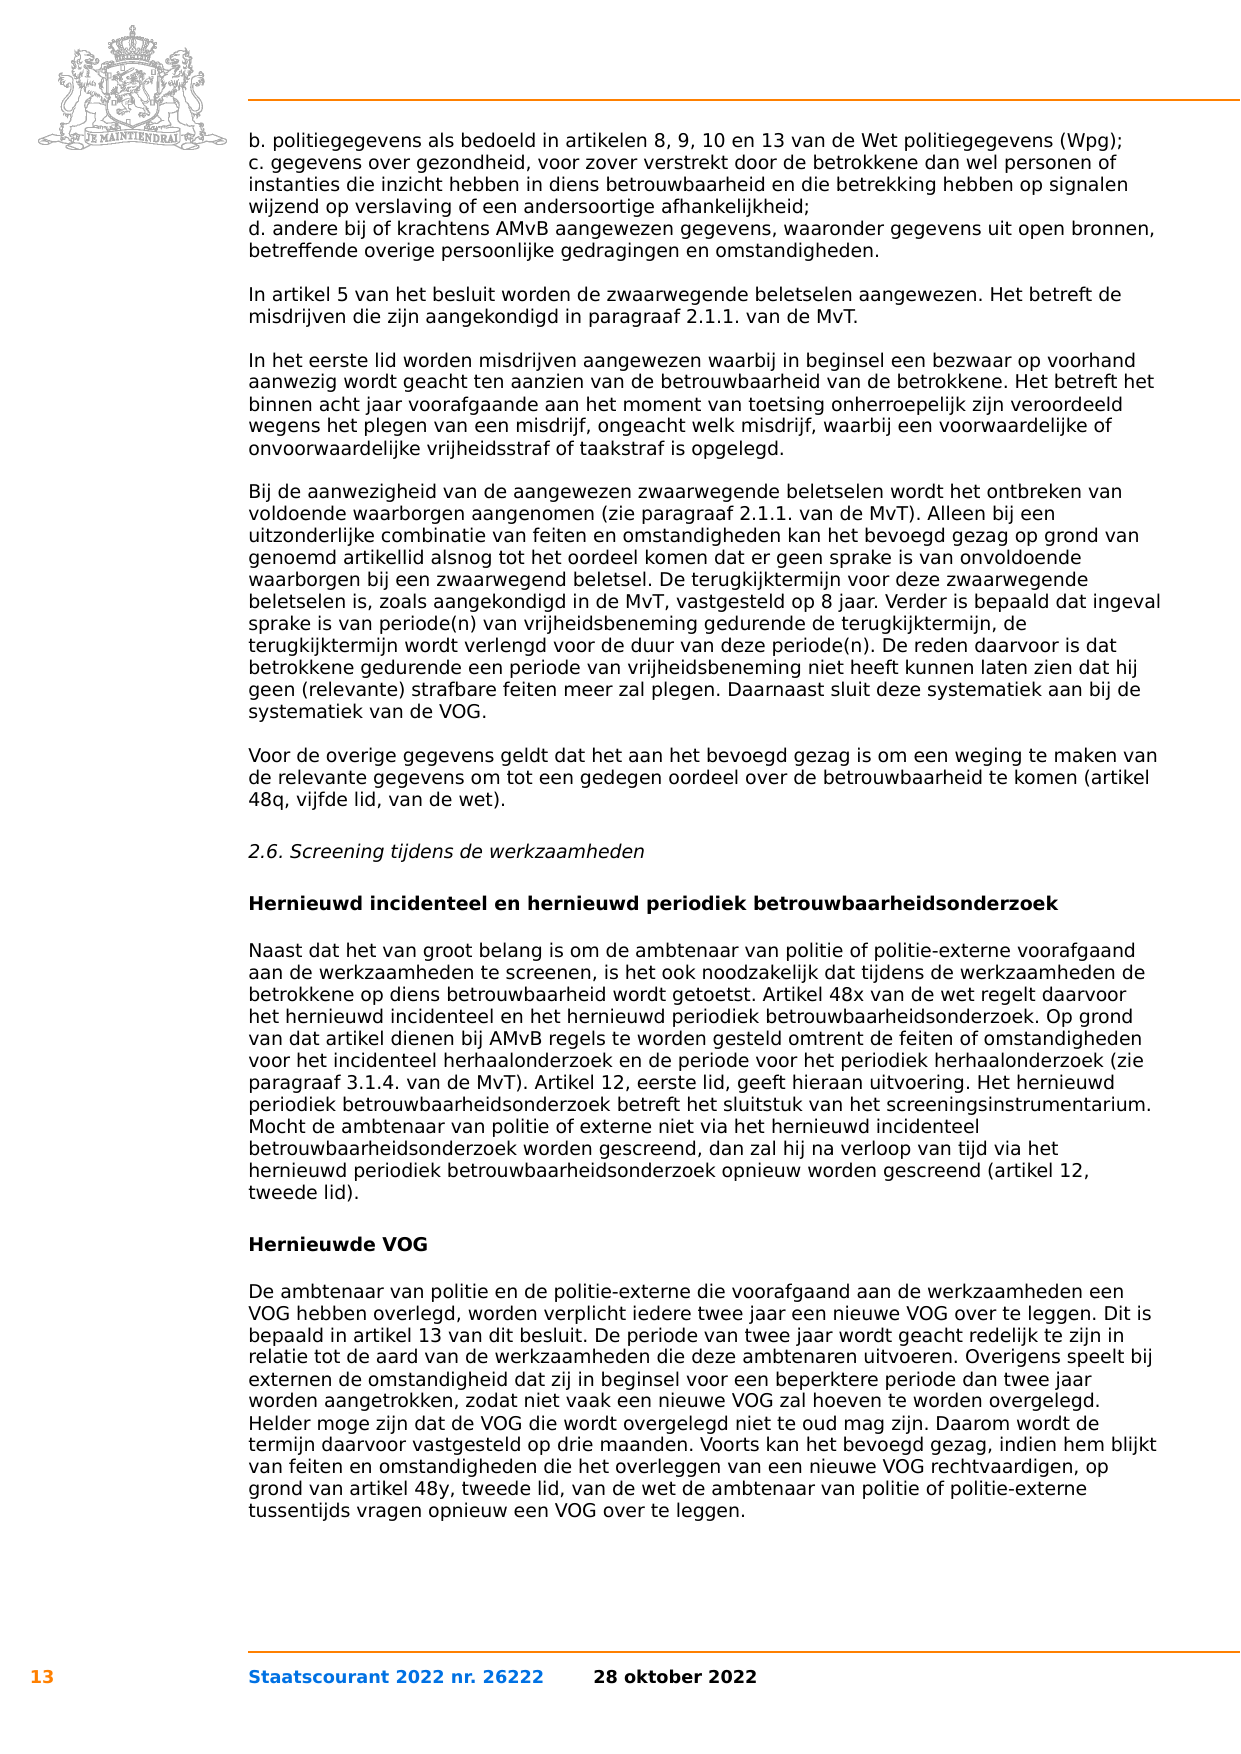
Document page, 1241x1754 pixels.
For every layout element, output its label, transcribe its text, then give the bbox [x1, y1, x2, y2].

text d. andere bij of krachtens AMvB aangewezen gegevens, waaronder gegevens uit open bronnen, betreffende overige persoonlijke gedragingen en omstandigheden. [248, 218, 1163, 262]
text c. gegevens over gezondheid, voor zover verstrekt door de betrokkene dan wel personen of instanties die inzicht hebben in diens betrouwbaarheid en die betrekking hebben op signalen wijzend op verslaving of een andersoortige afhankelijkheid; [248, 152, 1163, 218]
picture [38, 25, 227, 150]
text Naast dat het van groot belang is om de ambtenaar van politie of politie-externe voorafgaand aan de werkzaamheden te screenen, is het ook noodzakelijk dat tijdens de werkzaamheden de betrokkene op diens betrouwbaarheid wordt getoetst. Artikel 48x van de wet regelt daarvoor het hernieuwd incidenteel en het hernieuwd periodiek betrouwbaarheidsonderzoek. Op grond van dat artikel dienen bij AMvB regels te worden gesteld omtrent de feiten of omstandigheden voor het incidenteel herhaalonderzoek en de periode voor het periodiek herhaalonderzoek (zie paragraaf 3.1.4. van de MvT). Artikel 12, eerste lid, geeft hieraan uitvoering. Het hernieuwd periodiek betrouwbaarheidsonderzoek betreft het sluitstuk van het screeningsinstrumentarium. Mocht de ambtenaar van politie of externe niet via het hernieuwd incidenteel betrouwbaarheidsonderzoek worden gescreend, dan zal hij na verloop van tijd via het hernieuwd periodiek betrouwbaarheidsonderzoek opnieuw worden gescreend (artikel 12, tweede lid). [248, 940, 1163, 1203]
text De ambtenaar van politie en de politie-externe die voorafgaand aan de werkzaamheden een VOG hebben overlegd, worden verplicht iedere twee jaar een nieuwe VOG over te leggen. Dit is bepaald in artikel 13 van dit besluit. De periode van twee jaar wordt geacht redelijk te zijn in relatie tot de aard van de werkzaamheden die deze ambtenaren uitvoeren. Overigens speelt bij externen de omstandigheid dat zij in beginsel voor een beperktere periode dan twee jaar worden aangetrokken, zodat niet vaak een nieuwe VOG zal hoeven te worden overgelegd. Helder moge zijn dat de VOG die wordt overgelegd niet te oud mag zijn. Daarom wordt de termijn daarvoor vastgesteld op drie maanden. Voorts kan het bevoegd gezag, indien hem blijkt van feiten en omstandigheden die het overleggen van een nieuwe VOG rechtvaardigen, op grond van artikel 48y, tweede lid, van de wet de ambtenaar van politie of politie-externe tussentijds vragen opnieuw een VOG over te leggen. [248, 1281, 1163, 1522]
text In artikel 5 van het besluit worden de zwaarwegende beletselen aangewezen. Het betreft de misdrijven die zijn aangekondigd in paragraaf 2.1.1. van de MvT. [248, 284, 1163, 328]
subtitle 2.6. Screening tijdens de werkzaamheden [248, 841, 1163, 863]
text Bij de aanwezigheid van de aangewezen zwaarwegende beletselen wordt het ontbreken van voldoende waarborgen aangenomen (zie paragraaf 2.1.1. van de MvT). Alleen bij een uitzonderlijke combinatie van feiten en omstandigheden kan het bevoegd gezag op grond van genoemd artikellid alsnog tot het oordeel komen dat er geen sprake is van onvoldoende waarborgen bij een zwaarwegend beletsel. De terugkijktermijn voor deze zwaarwegende beletselen is, zoals aangekondigd in de MvT, vastgesteld op 8 jaar. Verder is bepaald dat ingeval sprake is van periode(n) van vrijheidsbeneming gedurende de terugkijktermijn, de terugkijktermijn wordt verlengd voor de duur van deze periode(n). De reden daarvoor is dat betrokkene gedurende een periode van vrijheidsbeneming niet heeft kunnen laten zien dat hij geen (relevante) strafbare feiten meer zal plegen. Daarnaast sluit deze systematiek aan bij de systematiek van de VOG. [248, 481, 1163, 723]
text b. politiegegevens als bedoeld in artikelen 8, 9, 10 en 13 van de Wet politiegegevens (Wpg); [248, 130, 1163, 152]
subtitle Hernieuwde VOG [248, 1233, 1163, 1256]
text Voor de overige gegevens geldt dat het aan het bevoegd gezag is om een weging te maken van de relevante gegevens om tot een gedegen oordeel over de betrouwbaarheid te komen (artikel 48q, vijfde lid, van de wet). [248, 745, 1163, 811]
text In het eerste lid worden misdrijven aangewezen waarbij in beginsel een bezwaar op voorhand aanwezig wordt geacht ten aanzien van de betrouwbaarheid van de betrokkene. Het betreft het binnen acht jaar voorafgaande aan het moment van toetsing onherroepelijk zijn veroordeeld wegens het plegen van een misdrijf, ongeacht welk misdrijf, waarbij een voorwaardelijke of onvoorwaardelijke vrijheidsstraf of taakstraf is opgelegd. [248, 349, 1163, 459]
subtitle Hernieuwd incidenteel en hernieuwd periodiek betrouwbaarheidsonderzoek [248, 893, 1163, 915]
